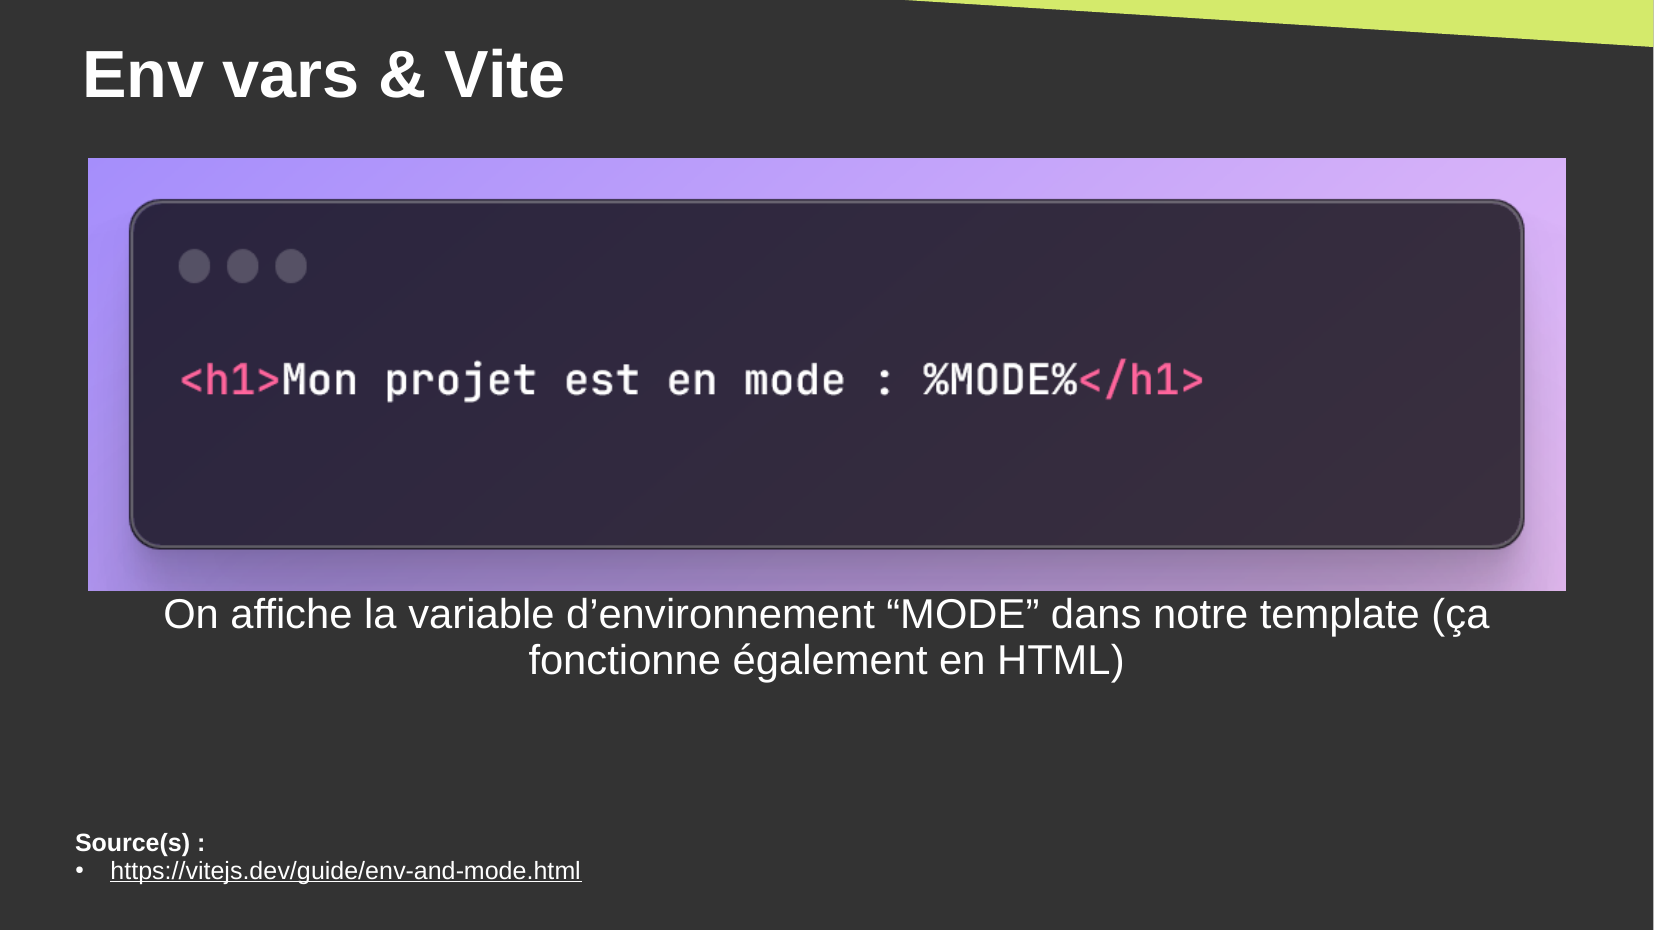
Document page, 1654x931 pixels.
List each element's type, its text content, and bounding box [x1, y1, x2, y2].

text_box Source(s) : https://vitejs.dev/guide/env-and-mode.html [60, 821, 1546, 931]
list On affiche la variable d’environnement “MODE” dans notre template (ça fonctionne également en HTML) [64, 590, 1589, 686]
text_box [905, 0, 1654, 48]
picture [88, 158, 1566, 590]
title Env vars & Vite [82, 37, 1571, 115]
